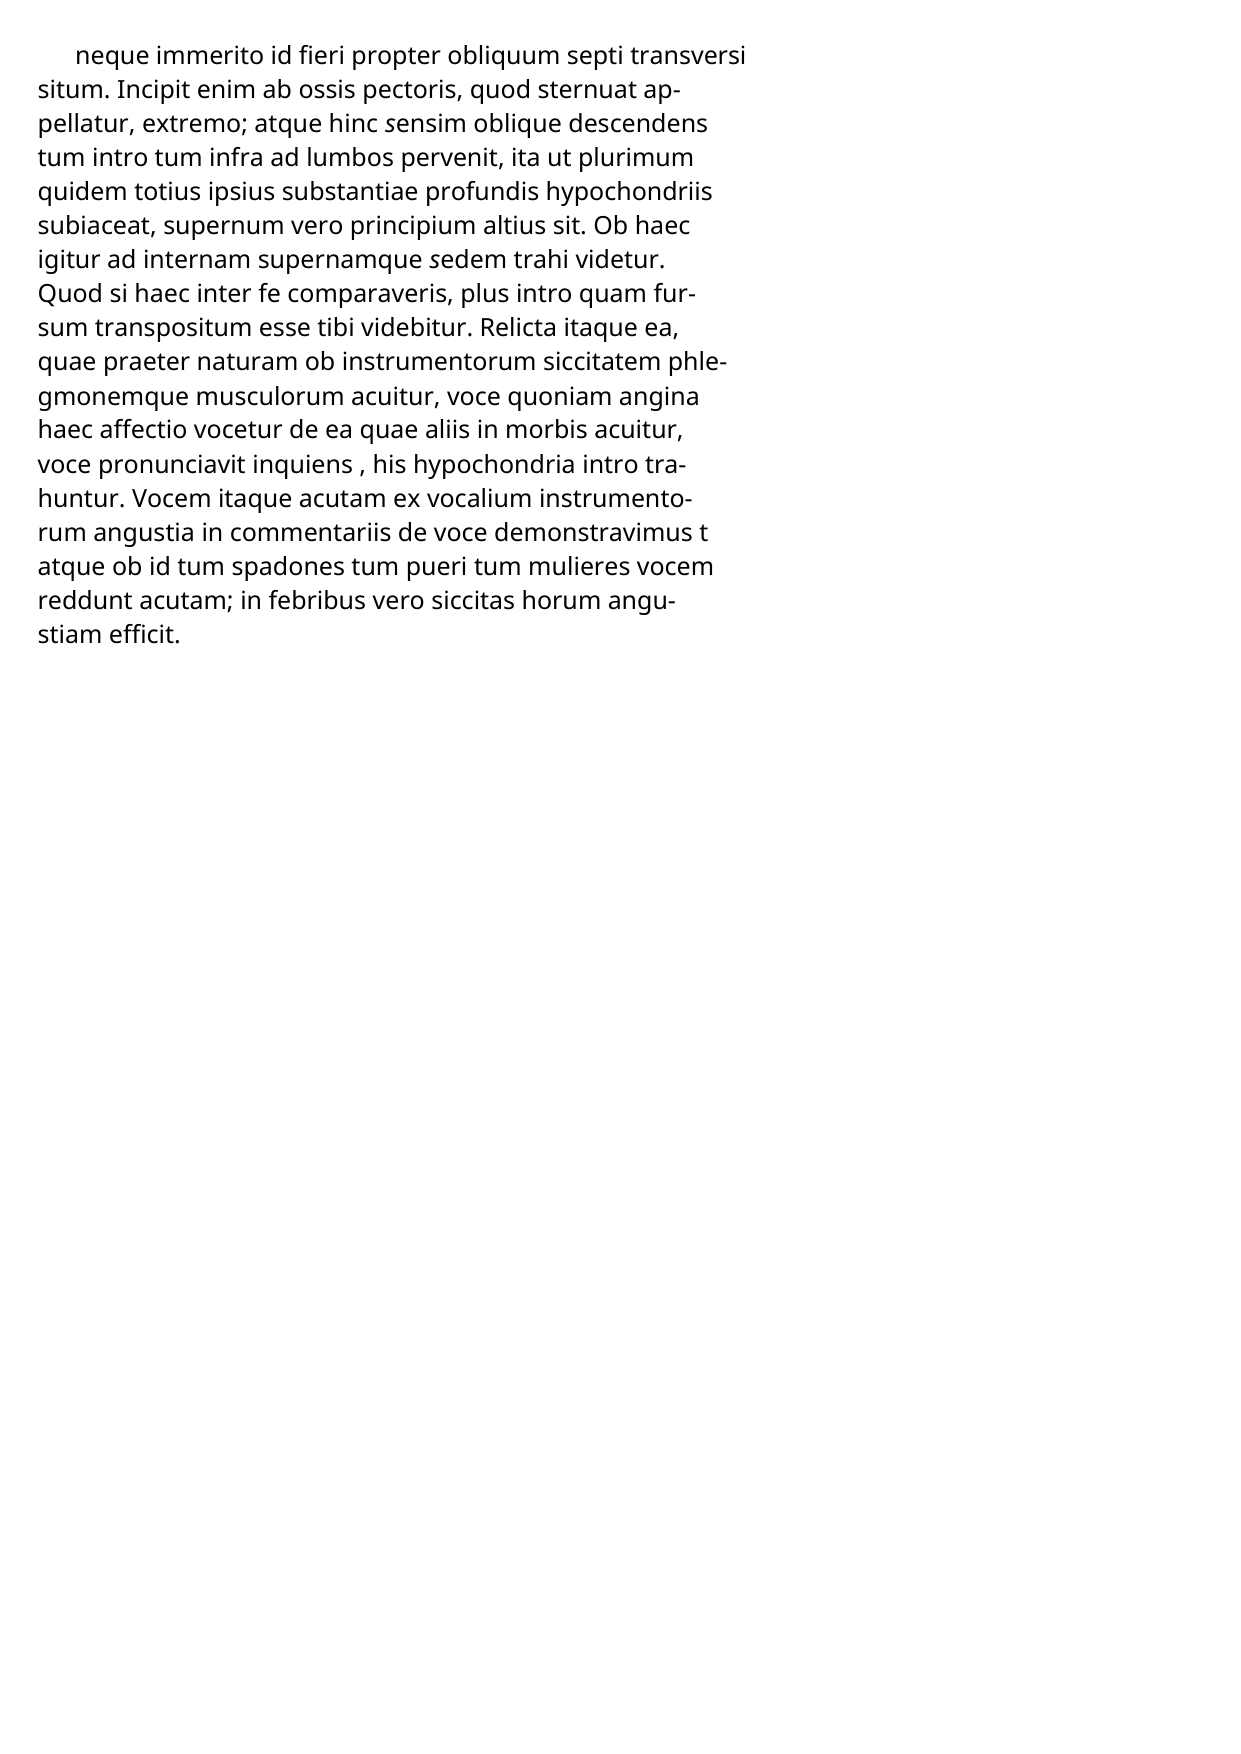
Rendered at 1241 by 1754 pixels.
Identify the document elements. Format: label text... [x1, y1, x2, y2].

text neque immerito id fieri propter obliquum septi transversi situm. Incipit enim ab ossis pectoris, quod sternuat ap- pellatur, extremo; atque hinc sensim oblique descendens tum intro tum infra ad lumbos pervenit, ita ut plurimum quidem totius ipsius substantiae profundis hypochondriis subiaceat, supernum vero principium altius sit. Ob haec igitur ad internam supernamque sedem trahi videtur. Quod si haec inter fe comparaveris, plus intro quam fur- sum transpositum esse tibi videbitur. Relicta itaque ea, quae praeter naturam ob instrumentorum siccitatem phle- gmonemque musculorum acuitur, voce quoniam angina haec affectio vocetur de ea quae aliis in morbis acuitur, voce pronunciavit inquiens , his hypochondria intro tra- huntur. Vocem itaque acutam ex vocalium instrumento- rum angustia in commentariis de voce demonstravimus t atque ob id tum spadones tum pueri tum mulieres vocem reddunt acutam; in febribus vero siccitas horum angu- stiam efficit. [37, 37, 1203, 651]
